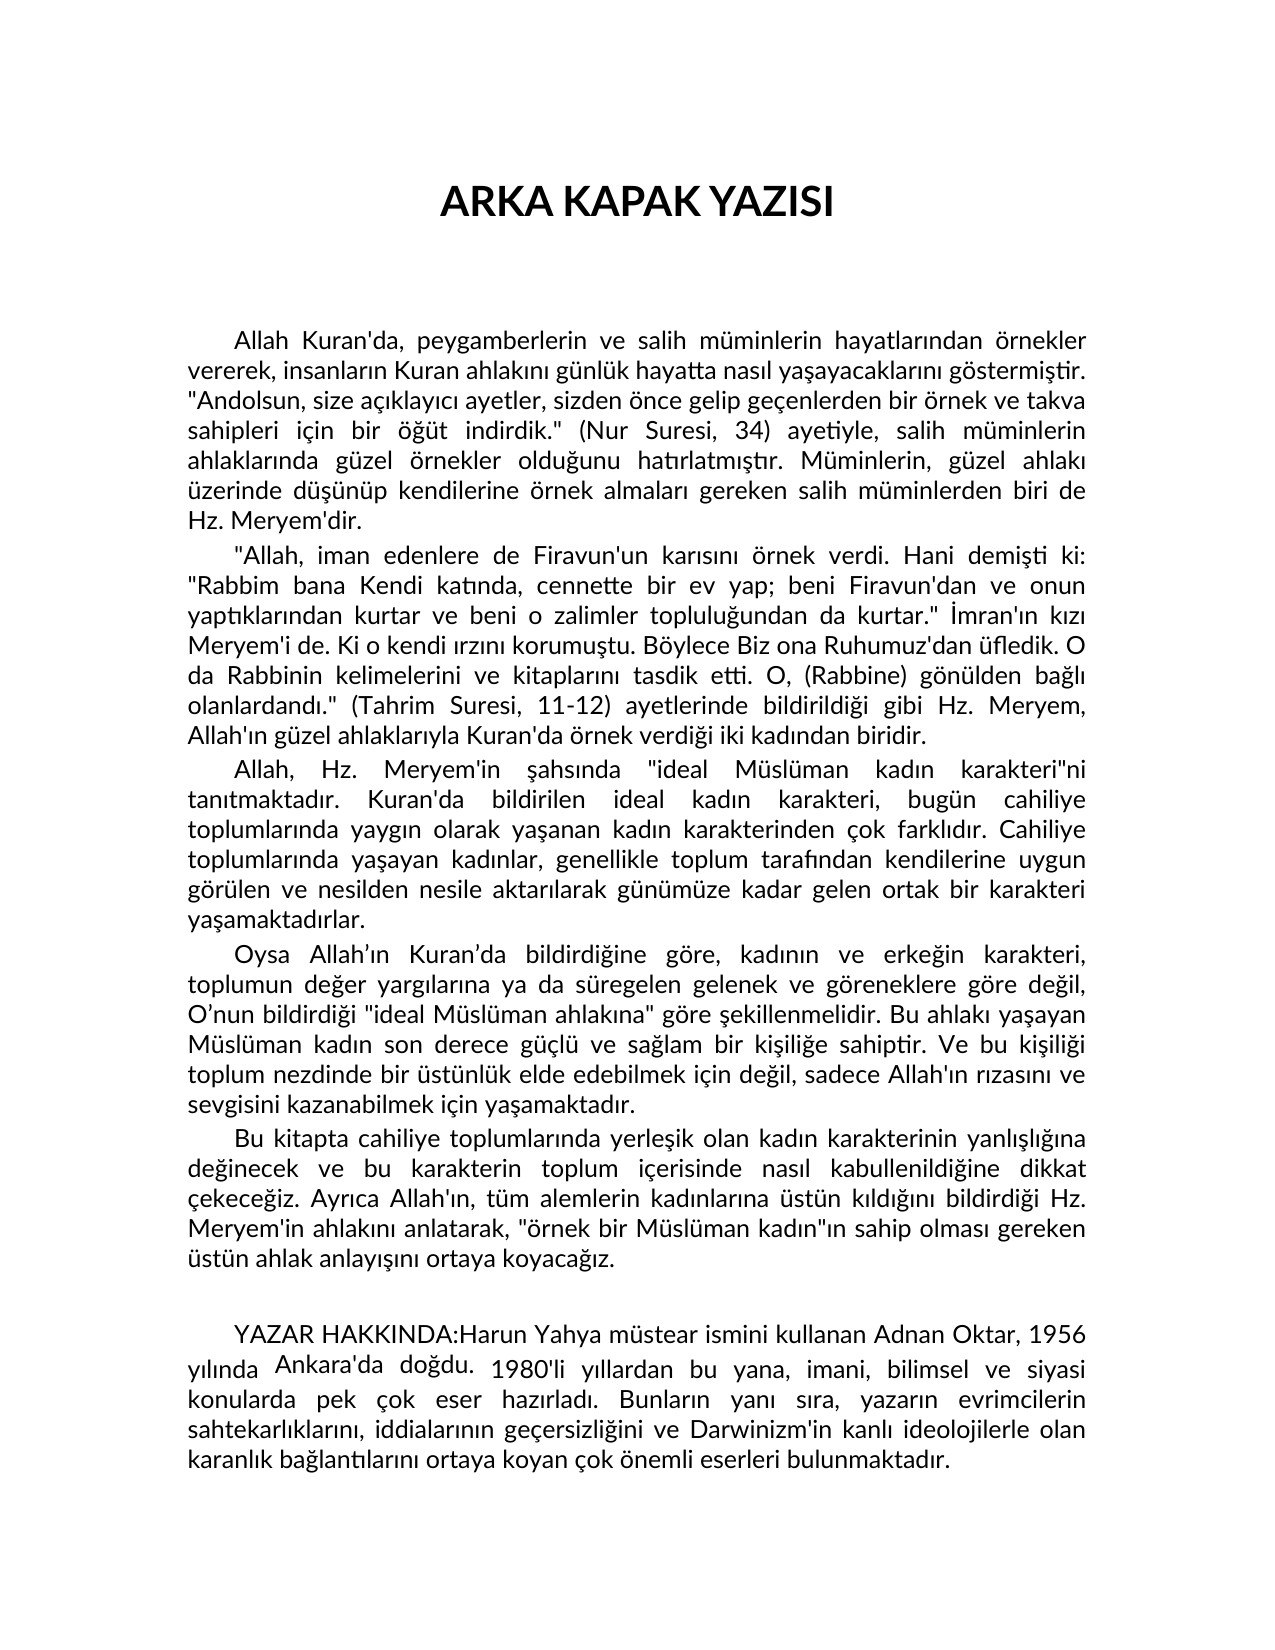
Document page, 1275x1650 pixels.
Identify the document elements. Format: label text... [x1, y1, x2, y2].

text Allah Kuran'da, peygamberlerin ve salih müminlerin hayatlarından örnekler vererek, insanların Kuran ahlakını günlük hayatta nasıl yaşayacaklarını göstermiştir. "Andolsun, size açıklayıcı ayetler, sizden önce gelip geçenlerden bir örnek ve takva sahipleri için bir öğüt indirdik." (Nur Suresi, 34) ayetiyle, salih müminlerin ahlaklarında güzel örnekler olduğunu hatırlatmıştır. Müminlerin, güzel ahlakı üzerinde düşünüp kendilerine örnek almaları gereken salih müminlerden biri de Hz. Meryem'dir. [187, 325, 1087, 535]
text "Allah, iman edenlere de Firavun'un karısını örnek verdi. Hani demişti ki: "Rabbim bana Kendi katında, cennette bir ev yap; beni Firavun'dan ve onun yaptıklarından kurtar ve beni o zalimler topluluğundan da kurtar." İmran'ın kızı Meryem'i de. Ki o kendi ırzını korumuştu. Böylece Biz ona Ruhumuz'dan üfledik. O da Rabbinin kelimelerini ve kitaplarını tasdik etti. O, (Rabbine) gönülden bağlı olanlardandı." (Tahrim Suresi, 11-12) ayetlerinde bildirildiği gibi Hz. Meryem, Allah'ın güzel ahlaklarıyla Kuran'da örnek verdiği iki kadından biridir. [187, 539, 1087, 749]
subtitle ARKA KAPAK YAZISI [187, 175, 1087, 225]
text Allah, Hz. Meryem'in şahsında "ideal Müslüman kadın karakteri"ni tanıtmaktadır. Kuran'da bildirilen ideal kadın karakteri, bugün cahiliye toplumlarında yaygın olarak yaşanan kadın karakterinden çok farklıdır. Cahiliye toplumlarında yaşayan kadınlar, genellikle toplum tarafından kendilerine uygun görülen ve nesilden nesile aktarılarak günümüze kadar gelen ortak bir karakteri yaşamaktadırlar. [187, 754, 1087, 934]
text Oysa Allah’ın Kuran’da bildirdiğine göre, kadının ve erkeğin karakteri, toplumun değer yargılarına ya da süregelen gelenek ve göreneklere göre değil, O’nun bildirdiği "ideal Müslüman ahlakına" göre şekillenmelidir. Bu ahlakı yaşayan Müslüman kadın son derece güçlü ve sağlam bir kişiliğe sahiptir. Ve bu kişiliği toplum nezdinde bir üstünlük elde edebilmek için değil, sadece Allah'ın rızasını ve sevgisini kazanabilmek için yaşamaktadır. [187, 938, 1087, 1118]
text YAZAR HAKKINDA:Harun Yahya müstear ismini kullanan Adnan Oktar, 1956 yılında Ankara'da doğdu. 1980'li yıllardan bu yana, imani, bilimsel ve siyasi konularda pek çok eser hazırladı. Bunların yanı sıra, yazarın evrimcilerin sahtekarlıklarını, iddialarının geçersizliğini ve Darwinizm'in kanlı ideolojilerle olan karanlık bağlantılarını ortaya koyan çok önemli eserleri bulunmaktadır. [187, 1319, 1087, 1473]
text Bu kitapta cahiliye toplumlarında yerleşik olan kadın karakterinin yanlışlığına değinecek ve bu karakterin toplum içerisinde nasıl kabullenildiğine dikkat çekeceğiz. Ayrıca Allah'ın, tüm alemlerin kadınlarına üstün kıldığını bildirdiği Hz. Meryem'in ahlakını anlatarak, "örnek bir Müslüman kadın"ın sahip olması gereken üstün ahlak anlayışını ortaya koyacağız. [187, 1123, 1087, 1273]
